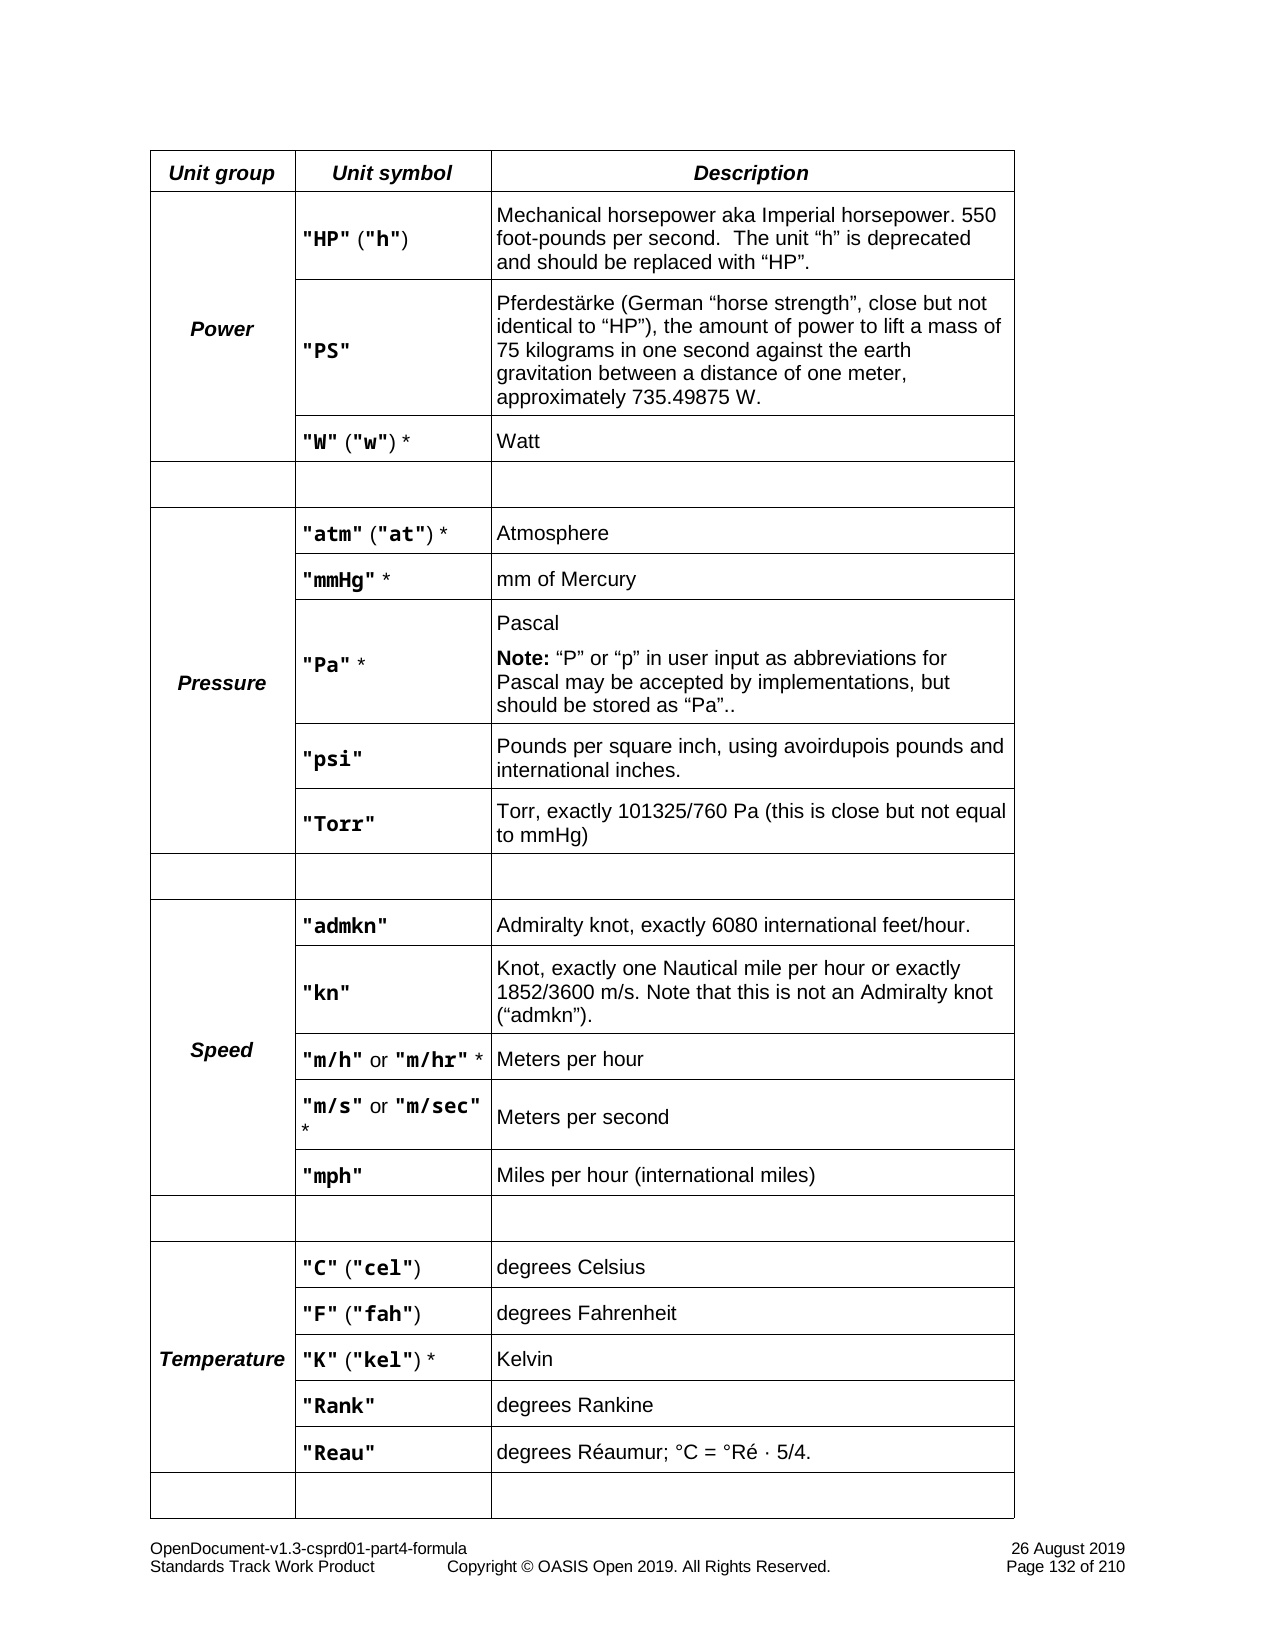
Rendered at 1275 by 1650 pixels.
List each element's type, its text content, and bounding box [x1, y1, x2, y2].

table_cell "K" ("kel") * [296, 1335, 491, 1379]
table_cell "Rank" [296, 1381, 491, 1426]
table_cell Temperature [151, 1242, 295, 1472]
table_cell Kelvin [492, 1335, 1014, 1379]
table_cell [151, 1473, 295, 1518]
table_cell mm of Mercury [492, 554, 1014, 599]
table_header "atm" ("at") * [296, 508, 491, 553]
table_cell [151, 854, 295, 899]
table_cell [492, 462, 1014, 507]
table_cell degrees Fahrenheit [492, 1288, 1014, 1333]
table_header "admkn" [296, 900, 491, 945]
table_header Description [492, 151, 1014, 191]
table_cell [296, 1473, 491, 1518]
table_cell "F" ("fah") [296, 1288, 491, 1333]
table_cell "PS" [296, 280, 491, 415]
table_cell "Torr" [296, 789, 491, 852]
table_header Unit symbol [296, 151, 491, 191]
table_cell "m/h" or "m/hr" * [296, 1034, 491, 1079]
table_cell Meters per hour [492, 1034, 1014, 1079]
table_cell Watt [492, 416, 1014, 461]
table_header Atmosphere [492, 508, 1014, 553]
table_cell "psi" [296, 724, 491, 788]
table_cell degrees Réaumur; °C = °Ré · 5/4. [492, 1427, 1014, 1472]
table_cell "mmHg" * [296, 554, 491, 599]
table_header Mechanical horsepower aka Imperial horsepower. 550 foot-pounds per second. The unit “h” is deprecated and should be replaced with “HP”. [492, 192, 1014, 279]
table_cell [492, 854, 1014, 899]
table_cell Knot, exactly one Nautical mile per hour or exactly 1852/3600 m/s. Note that this is not an Admiralty knot (“admkn”). [492, 946, 1014, 1033]
table_cell Pascal Note: “P” or “p” in user input as abbreviations for Pascal may be accepted by implementations, but should be stored as “Pa”.. [492, 600, 1014, 723]
table_cell [151, 462, 295, 507]
table_cell degrees Rankine [492, 1381, 1014, 1426]
table_cell Power [151, 192, 295, 461]
table_cell "m/s" or "m/sec" * [296, 1080, 491, 1149]
table_cell Miles per hour (international miles) [492, 1150, 1014, 1195]
table_header degrees Celsius [492, 1242, 1014, 1287]
table_cell Pferdestärke (German “horse strength”, close but not identical to “HP”), the amount of power to lift a mass of 75 kilograms in one second against the earth gravitation between a distance of one meter, approximately 735.49875 W. [492, 280, 1014, 415]
table_cell Pressure [151, 508, 295, 852]
table_cell Pounds per square inch, using avoirdupois pounds and international inches. [492, 724, 1014, 788]
table_cell Speed [151, 900, 295, 1195]
table_cell [492, 1196, 1014, 1241]
table_cell "mph" [296, 1150, 491, 1195]
table_cell "W" ("w") * [296, 416, 491, 461]
table_header Admiralty knot, exactly 6080 international feet/hour. [492, 900, 1014, 945]
table_cell [296, 462, 491, 507]
table_cell [296, 1196, 491, 1241]
table_cell "kn" [296, 946, 491, 1033]
table_cell [151, 1196, 295, 1241]
table_cell [296, 854, 491, 899]
table_cell "Pa" * [296, 600, 491, 723]
table_cell "Reau" [296, 1427, 491, 1472]
table_cell [492, 1473, 1014, 1518]
table_header Unit group [151, 151, 295, 191]
table_cell Torr, exactly 101325/760 Pa (this is close but not equal to mmHg) [492, 789, 1014, 852]
table_header "HP" ("h") [296, 192, 491, 279]
table_cell Meters per second [492, 1080, 1014, 1149]
table_header "C" ("cel") [296, 1242, 491, 1287]
